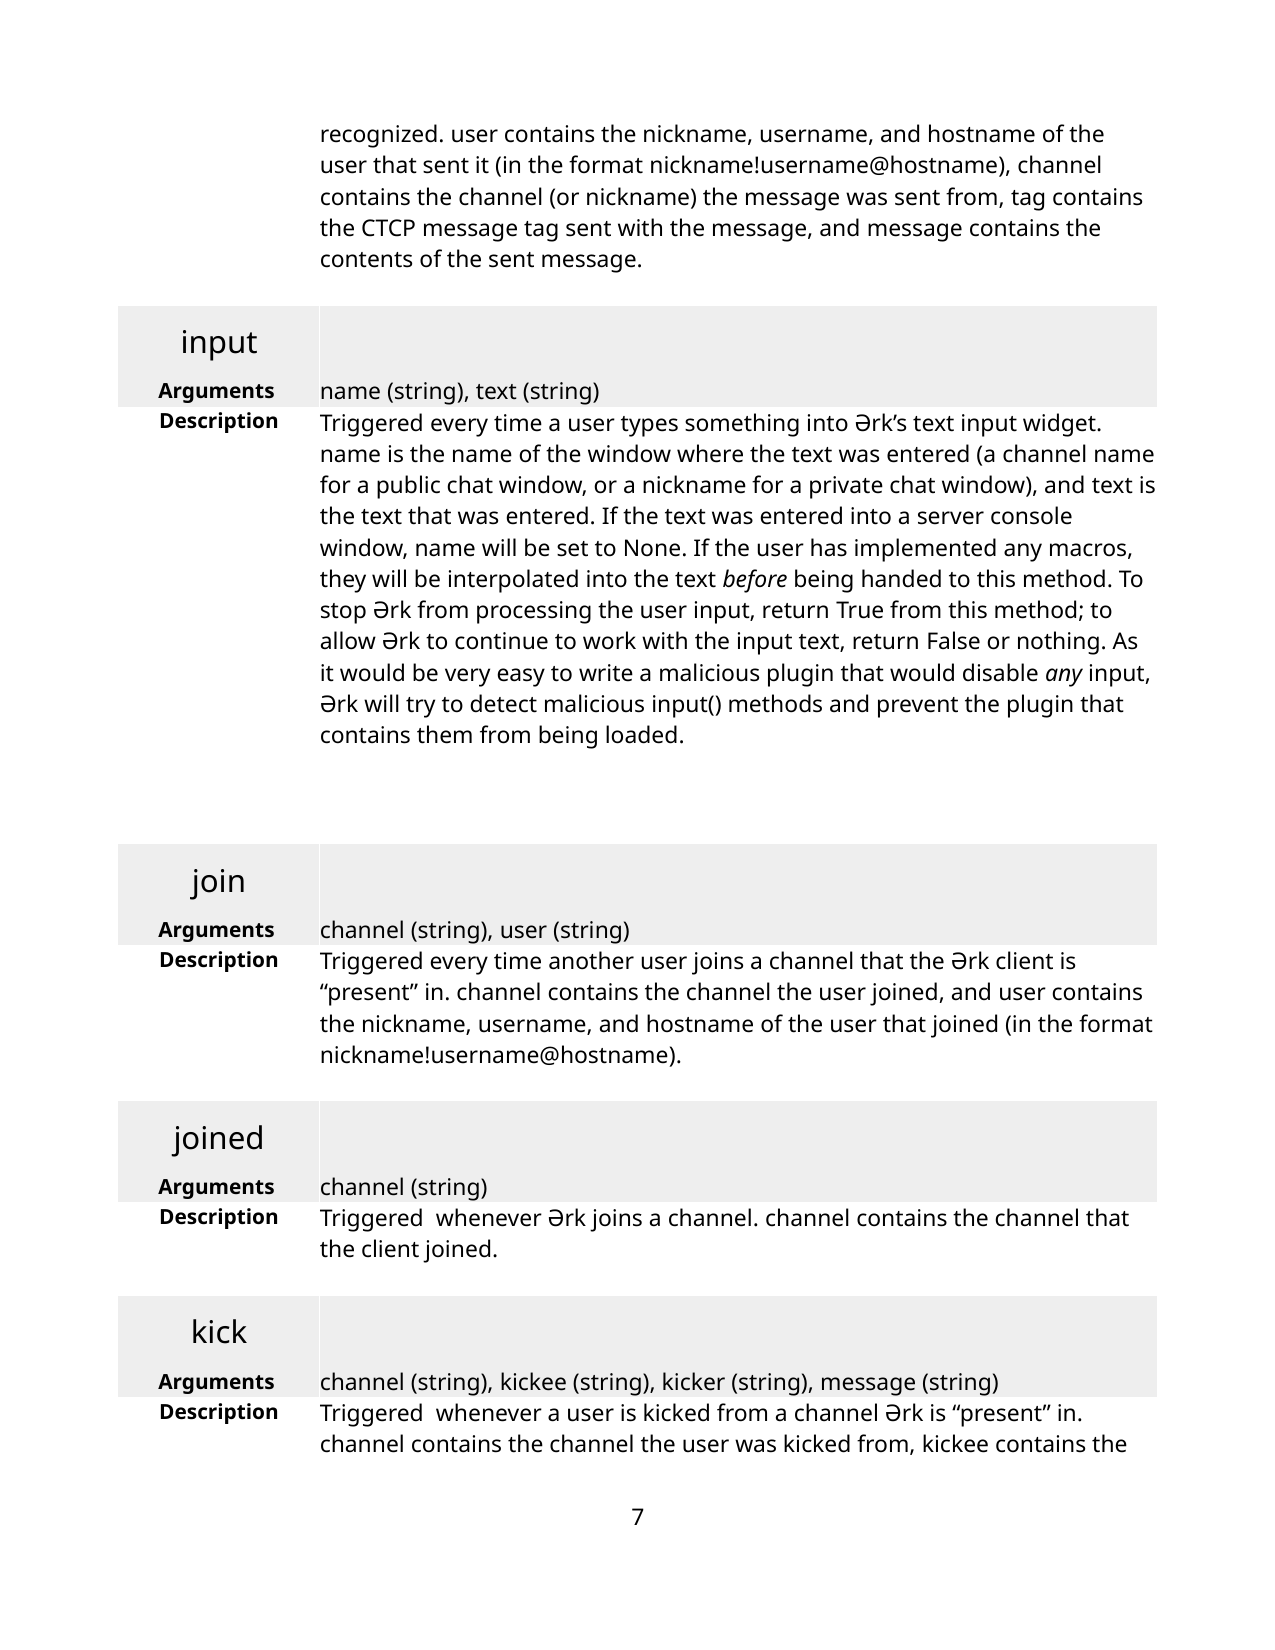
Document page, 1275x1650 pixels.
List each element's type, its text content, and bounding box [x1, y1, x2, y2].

table_cell Description [118, 407, 319, 750]
table_cell Arguments [118, 1366, 319, 1397]
table_header [320, 1101, 1157, 1171]
table_cell Description [118, 945, 319, 1070]
table_header joined [118, 1101, 319, 1171]
table_cell [118, 118, 319, 274]
table_cell name (string), text (string) [320, 375, 1157, 407]
table_cell channel (string) [320, 1171, 1157, 1202]
table_header [320, 1296, 1157, 1366]
table_header [320, 844, 1157, 914]
table_header join [118, 844, 319, 914]
table_cell Description [118, 1202, 319, 1265]
table_cell Arguments [118, 914, 319, 945]
table_cell Triggered every time a user types something into Ərk’s text input widget. name is the name of the window where the text was entered (a channel name for a public chat window, or a nickname for a private chat window), and text is the text that was entered. If the text was entered into a server console window, name will be set to None. If the user has implemented any macros, they will be interpolated into the text before being handed to this method. To stop Ərk from processing the user input, return True from this method; to allow Ərk to continue to work with the input text, return False or nothing. As it would be very easy to write a malicious plugin that would disable any input, Ərk will try to detect malicious input() methods and prevent the plugin that contains them from being loaded. [320, 407, 1157, 750]
table_cell channel (string), user (string) [320, 914, 1157, 945]
table_cell Arguments [118, 375, 319, 407]
table_cell Arguments [118, 1171, 319, 1202]
table_cell Triggered whenever Ərk joins a channel. channel contains the channel that the client joined. [320, 1202, 1157, 1265]
table_header input [118, 306, 319, 375]
table_cell Triggered whenever a user is kicked from a channel Ərk is “present” in. channel contains the channel the user was kicked from, kickee contains the [320, 1397, 1157, 1459]
table_cell Triggered every time another user joins a channel that the Ərk client is “present” in. channel contains the channel the user joined, and user contains the nickname, username, and hostname of the user that joined (in the format nickname!username@hostname). [320, 945, 1157, 1070]
table_header [320, 306, 1157, 375]
table_cell Description [118, 1397, 319, 1459]
table_cell channel (string), kickee (string), kicker (string), message (string) [320, 1366, 1157, 1397]
table_header kick [118, 1296, 319, 1366]
table_cell recognized. user contains the nickname, username, and hostname of the user that sent it (in the format nickname!username@hostname), channel contains the channel (or nickname) the message was sent from, tag contains the CTCP message tag sent with the message, and message contains the contents of the sent message. [320, 118, 1157, 274]
